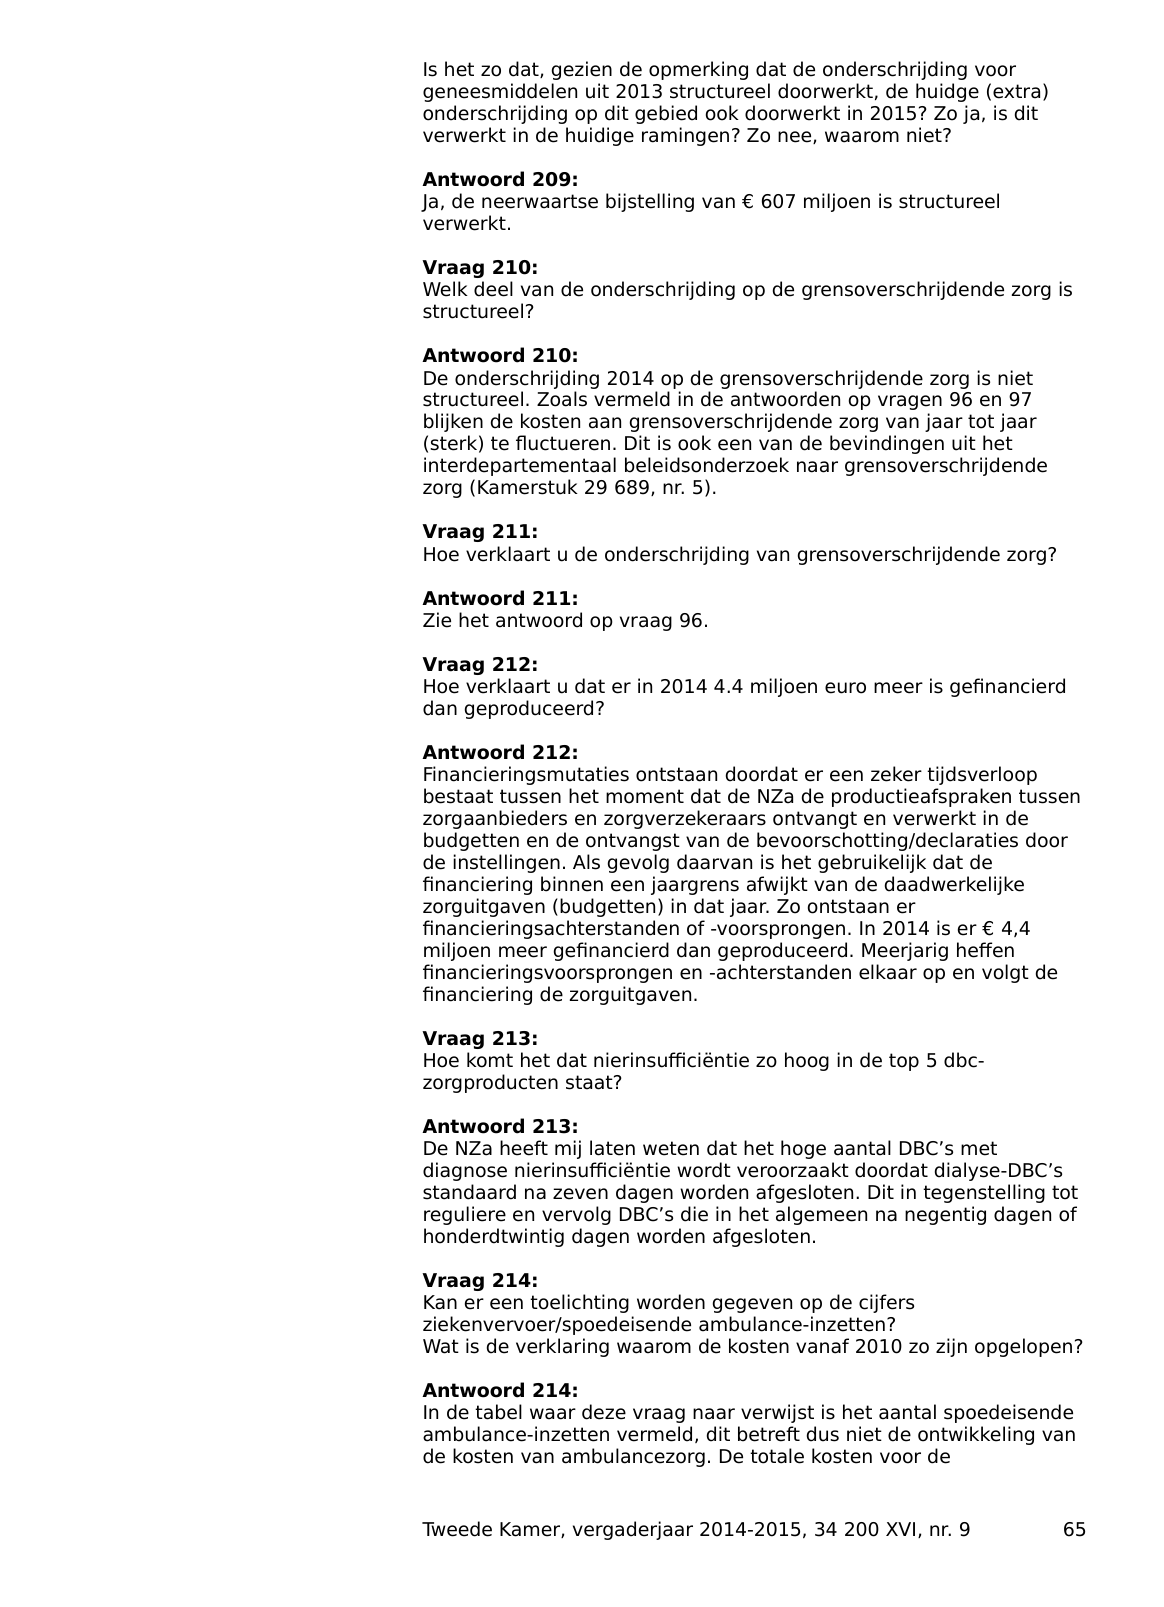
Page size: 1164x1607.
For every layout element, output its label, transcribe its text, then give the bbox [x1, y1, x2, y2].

text Kan er een toelichting worden gegeven op de cijfers ziekenvervoer/spoedeisende ambulance-inzetten? [422, 1292, 1087, 1336]
text Is het zo dat, gezien de opmerking dat de onderschrijding voor geneesmiddelen uit 2013 structureel doorwerkt, de huidge (extra) onderschrijding op dit gebied ook doorwerkt in 2015? Zo ja, is dit verwerkt in de huidige ramingen? Zo nee, waarom niet? [422, 59, 1087, 147]
text Ja, de neerwaartse bijstelling van € 607 miljoen is structureel verwerkt. [422, 191, 1087, 235]
text Antwoord 214: [422, 1380, 1087, 1402]
text Vraag 210: [422, 257, 1087, 279]
text Zie het antwoord op vraag 96. [422, 609, 1087, 632]
text Antwoord 211: [422, 588, 1087, 609]
text Antwoord 209: [422, 169, 1087, 191]
text Antwoord 213: [422, 1116, 1087, 1138]
text Vraag 213: [422, 1028, 1087, 1050]
text Hoe verklaart u de onderschrijding van grensoverschrijdende zorg? [422, 543, 1087, 565]
text Antwoord 210: [422, 345, 1087, 367]
text Vraag 212: [422, 654, 1087, 676]
text Welk deel van de onderschrijding op de grensoverschrijdende zorg is structureel? [422, 279, 1087, 323]
text Wat is de verklaring waarom de kosten vanaf 2010 zo zijn opgelopen? [422, 1336, 1087, 1358]
text Hoe komt het dat nierinsufficiëntie zo hoog in de top 5 dbc-zorgproducten staat? [422, 1050, 1087, 1094]
text Vraag 211: [422, 521, 1087, 543]
text De NZa heeft mij laten weten dat het hoge aantal DBC’s met diagnose nierinsufficiëntie wordt veroorzaakt doordat dialyse-DBC’s standaard na zeven dagen worden afgesloten. Dit in tegenstelling tot reguliere en vervolg DBC’s die in het algemeen na negentig dagen of honderdtwintig dagen worden afgesloten. [422, 1138, 1087, 1248]
text Antwoord 212: [422, 742, 1087, 764]
text Financieringsmutaties ontstaan doordat er een zeker tijdsverloop bestaat tussen het moment dat de NZa de productieafspraken tussen zorgaanbieders en zorgverzekeraars ontvangt en verwerkt in de budgetten en de ontvangst van de bevoorschotting/declaraties door de instellingen. Als gevolg daarvan is het gebruikelijk dat de financiering binnen een jaargrens afwijkt van de daadwerkelijke zorguitgaven (budgetten) in dat jaar. Zo ontstaan er financieringsachterstanden of -voorsprongen. In 2014 is er € 4,4 miljoen meer gefinancierd dan geproduceerd. Meerjarig heffen financieringsvoorsprongen en -achterstanden elkaar op en volgt de financiering de zorguitgaven. [422, 764, 1087, 1006]
text De onderschrijding 2014 op de grensoverschrijdende zorg is niet structureel. Zoals vermeld in de antwoorden op vragen 96 en 97 blijken de kosten aan grensoverschrijdende zorg van jaar tot jaar (sterk) te fluctueren. Dit is ook een van de bevindingen uit het interdepartementaal beleidsonderzoek naar grensoverschrijdende zorg (Kamerstuk 29 689, nr. 5). [422, 367, 1087, 499]
text In de tabel waar deze vraag naar verwijst is het aantal spoedeisende ambulance-inzetten vermeld, dit betreft dus niet de ontwikkeling van de kosten van ambulancezorg. De totale kosten voor de [422, 1402, 1087, 1468]
text Vraag 214: [422, 1270, 1087, 1292]
text Hoe verklaart u dat er in 2014 4.4 miljoen euro meer is gefinancierd dan geproduceerd? [422, 676, 1087, 720]
